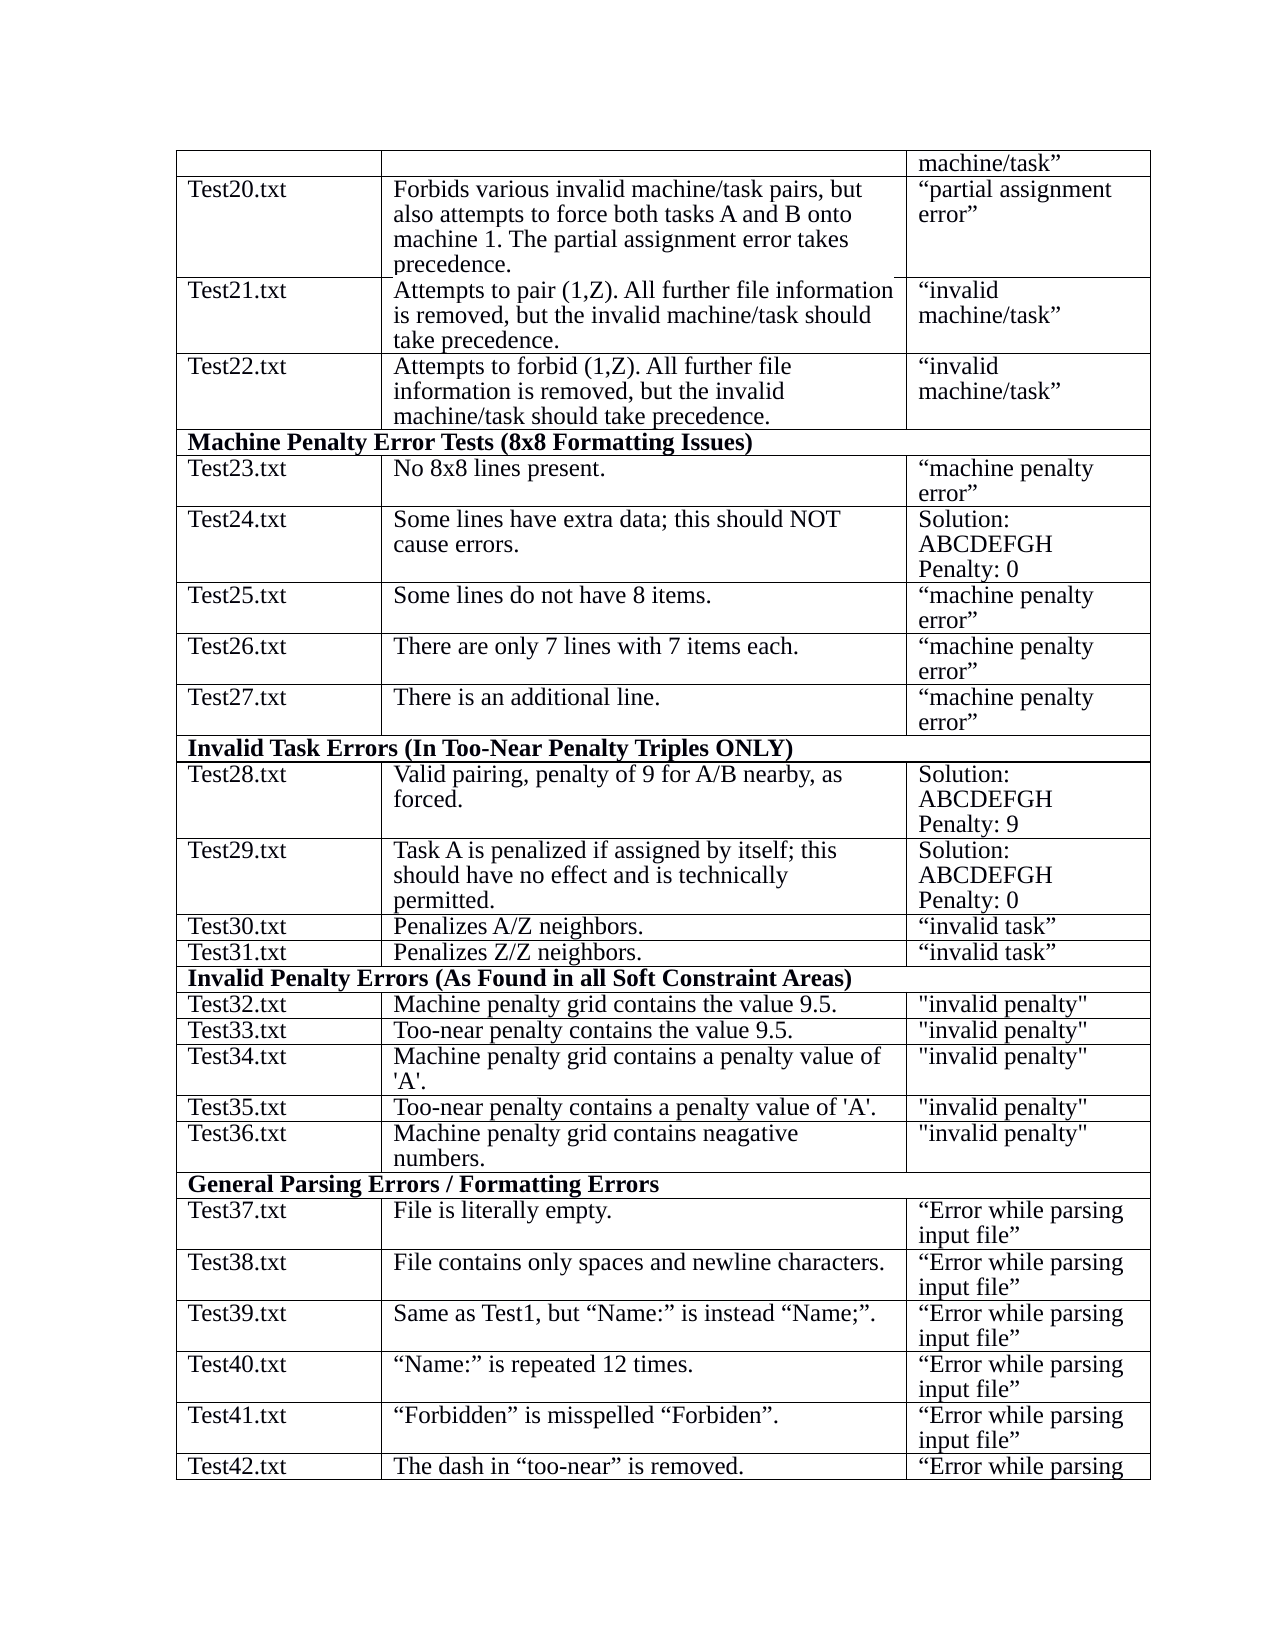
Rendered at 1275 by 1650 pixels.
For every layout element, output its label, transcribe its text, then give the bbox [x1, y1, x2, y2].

table_cell Test40.txt [177, 1352, 381, 1402]
table_cell Too-near penalty contains the value 9.5. [382, 1019, 906, 1044]
table_cell "invalid penalty" [907, 1019, 1150, 1044]
table_cell Test30.txt [177, 915, 381, 939]
table_cell Test24.txt [177, 507, 381, 582]
table_cell Test28.txt [177, 763, 381, 837]
table_cell Penalizes Z/Z neighbors. [382, 941, 906, 966]
table_cell Test36.txt [177, 1122, 381, 1172]
table_cell “invalid task” [907, 915, 1150, 939]
table_cell Invalid Task Errors (In Too-Near Penalty Triples ONLY) [177, 736, 1150, 761]
table_cell Attempts to forbid (1,Z). All further file information is removed, but the invalid machine/task should take precedence. [382, 354, 906, 429]
table_cell Test35.txt [177, 1096, 381, 1121]
table_cell General Parsing Errors / Formatting Errors [177, 1173, 1150, 1198]
table_cell “Error while parsing [907, 1454, 1150, 1479]
table_cell [382, 151, 906, 176]
table_cell “Forbidden” is misspelled “Forbiden”. [382, 1403, 906, 1453]
table_cell Some lines do not have 8 items. [382, 583, 906, 633]
table_cell “Error while parsing input file” [907, 1301, 1150, 1351]
table_cell Test38.txt [177, 1250, 381, 1300]
table_cell Test26.txt [177, 634, 381, 684]
table_cell Too-near penalty contains a penalty value of 'A'. [382, 1096, 906, 1121]
table_cell Test39.txt [177, 1301, 381, 1351]
table_cell “partial assignment error” [907, 177, 1150, 277]
table_cell “machine penalty error” [907, 634, 1150, 684]
table_cell “Name:” is repeated 12 times. [382, 1352, 906, 1402]
table_cell Forbids various invalid machine/task pairs, but also attempts to force both tasks A and B onto machine 1. The partial assignment error takes precedence. [382, 177, 906, 277]
table_cell “Error while parsing input file” [907, 1199, 1150, 1249]
table_cell machine/task” [907, 151, 1150, 176]
table_cell “machine penalty error” [907, 456, 1150, 506]
table_cell Test41.txt [177, 1403, 381, 1453]
table_cell Test37.txt [177, 1199, 381, 1249]
table_cell “Error while parsing input file” [907, 1403, 1150, 1453]
table_cell Test22.txt [177, 354, 381, 429]
table_cell Solution: ABCDEFGH Penalty: 0 [907, 839, 1150, 913]
table_cell Machine penalty grid contains neagative numbers. [382, 1122, 906, 1172]
table_cell Machine Penalty Error Tests (8x8 Formatting Issues) [177, 430, 1150, 455]
table_cell Test33.txt [177, 1019, 381, 1044]
table_cell “invalid machine/task” [907, 354, 1150, 429]
table_cell “machine penalty error” [907, 685, 1150, 735]
table_cell The dash in “too-near” is removed. [382, 1454, 906, 1479]
table_cell “Error while parsing input file” [907, 1250, 1150, 1300]
table_cell Test42.txt [177, 1454, 381, 1479]
table_cell There are only 7 lines with 7 items each. [382, 634, 906, 684]
table_cell Solution: ABCDEFGH Penalty: 9 [907, 763, 1150, 837]
table_cell Test31.txt [177, 941, 381, 966]
table_cell “machine penalty error” [907, 583, 1150, 633]
table_cell There is an additional line. [382, 685, 906, 735]
table_cell Test29.txt [177, 839, 381, 913]
table_cell Test34.txt [177, 1045, 381, 1095]
table_cell Valid pairing, penalty of 9 for A/B nearby, as forced. [382, 763, 906, 837]
table_cell “invalid machine/task” [907, 278, 1150, 353]
table_cell Invalid Penalty Errors (As Found in all Soft Constraint Areas) [177, 967, 1150, 992]
table_cell "invalid penalty" [907, 993, 1150, 1018]
table_cell Test32.txt [177, 993, 381, 1018]
table_cell Test20.txt [177, 177, 381, 277]
table_cell File is literally empty. [382, 1199, 906, 1249]
table_cell Some lines have extra data; this should NOT cause errors. [382, 507, 906, 582]
table_cell "invalid penalty" [907, 1045, 1150, 1095]
table_cell Test27.txt [177, 685, 381, 735]
table_cell Penalizes A/Z neighbors. [382, 915, 906, 939]
table_cell [177, 151, 381, 176]
table_cell "invalid penalty" [907, 1096, 1150, 1121]
table_cell Task A is penalized if assigned by itself; this should have no effect and is technically permitted. [382, 839, 906, 913]
table_cell Test25.txt [177, 583, 381, 633]
table_cell Test21.txt [177, 278, 381, 353]
table_cell “invalid task” [907, 941, 1150, 966]
table_cell Machine penalty grid contains the value 9.5. [382, 993, 906, 1018]
table_cell Machine penalty grid contains a penalty value of 'A'. [382, 1045, 906, 1095]
table_cell File contains only spaces and newline characters. [382, 1250, 906, 1300]
table_cell “Error while parsing input file” [907, 1352, 1150, 1402]
table_cell Test23.txt [177, 456, 381, 506]
table_cell Solution: ABCDEFGH Penalty: 0 [907, 507, 1150, 582]
table_cell "invalid penalty" [907, 1122, 1150, 1172]
table_cell Attempts to pair (1,Z). All further file information is removed, but the invalid machine/task should take precedence. [382, 278, 906, 353]
table_cell Same as Test1, but “Name:” is instead “Name;”. [382, 1301, 906, 1351]
table_cell No 8x8 lines present. [382, 456, 906, 506]
